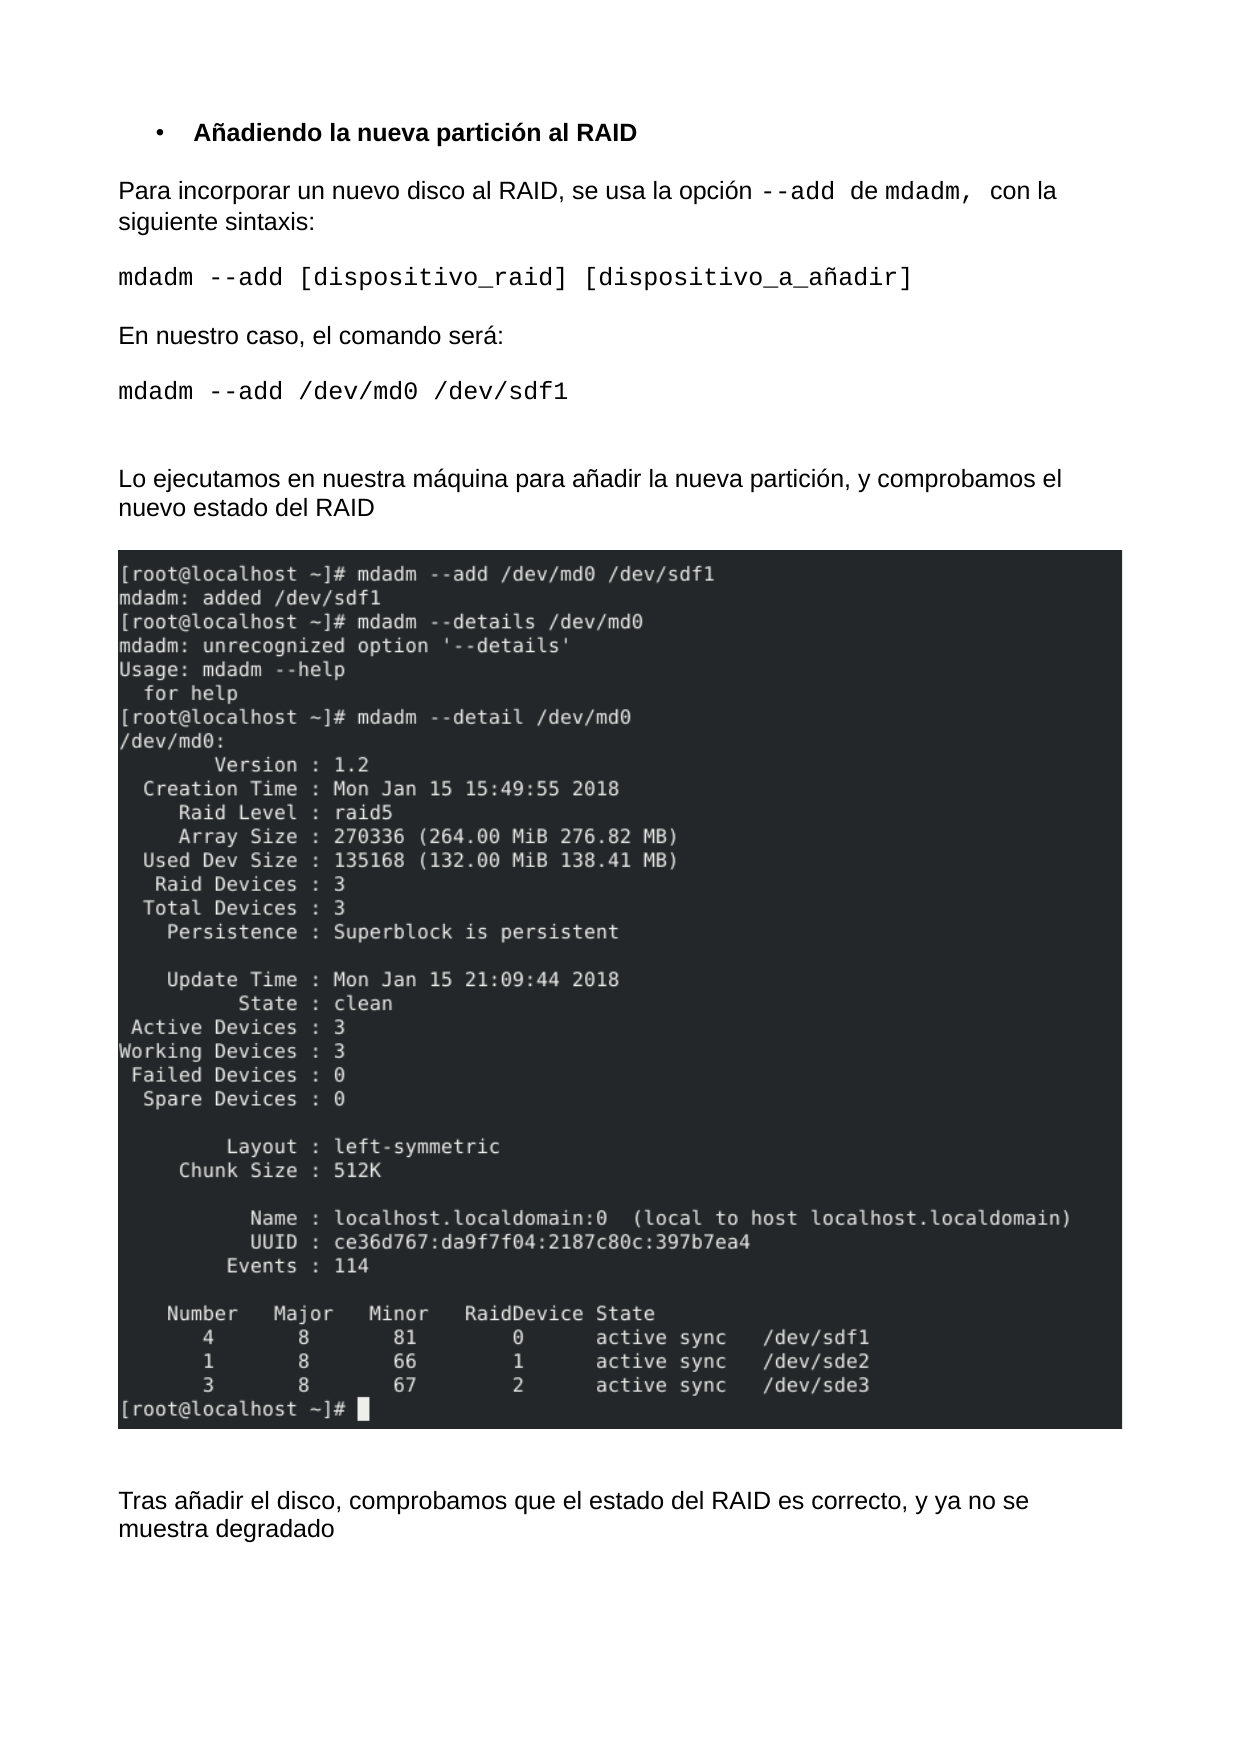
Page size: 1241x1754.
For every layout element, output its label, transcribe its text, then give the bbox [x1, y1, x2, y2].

text mdadm --add [dispositivo_raid] [dispositivo_a_añadir] [118, 264, 1122, 292]
list Añadiendo la nueva partición al RAID [156, 118, 1122, 147]
text En nuestro caso, el comando será: [118, 321, 1122, 349]
text Lo ejecutamos en nuestra máquina para añadir la nueva partición, y comprobamos el nuevo estado del RAID [118, 464, 1122, 521]
text Para incorporar un nuevo disco al RAID, se usa la opción --add de mdadm, con la siguiente sintaxis: [118, 176, 1122, 235]
picture [118, 550, 1123, 1429]
text Tras añadir el disco, comprobamos que el estado del RAID es correcto, y ya no se muestra degradado [118, 1486, 1122, 1543]
text mdadm --add /dev/md0 /dev/sdf1 [118, 378, 1122, 407]
